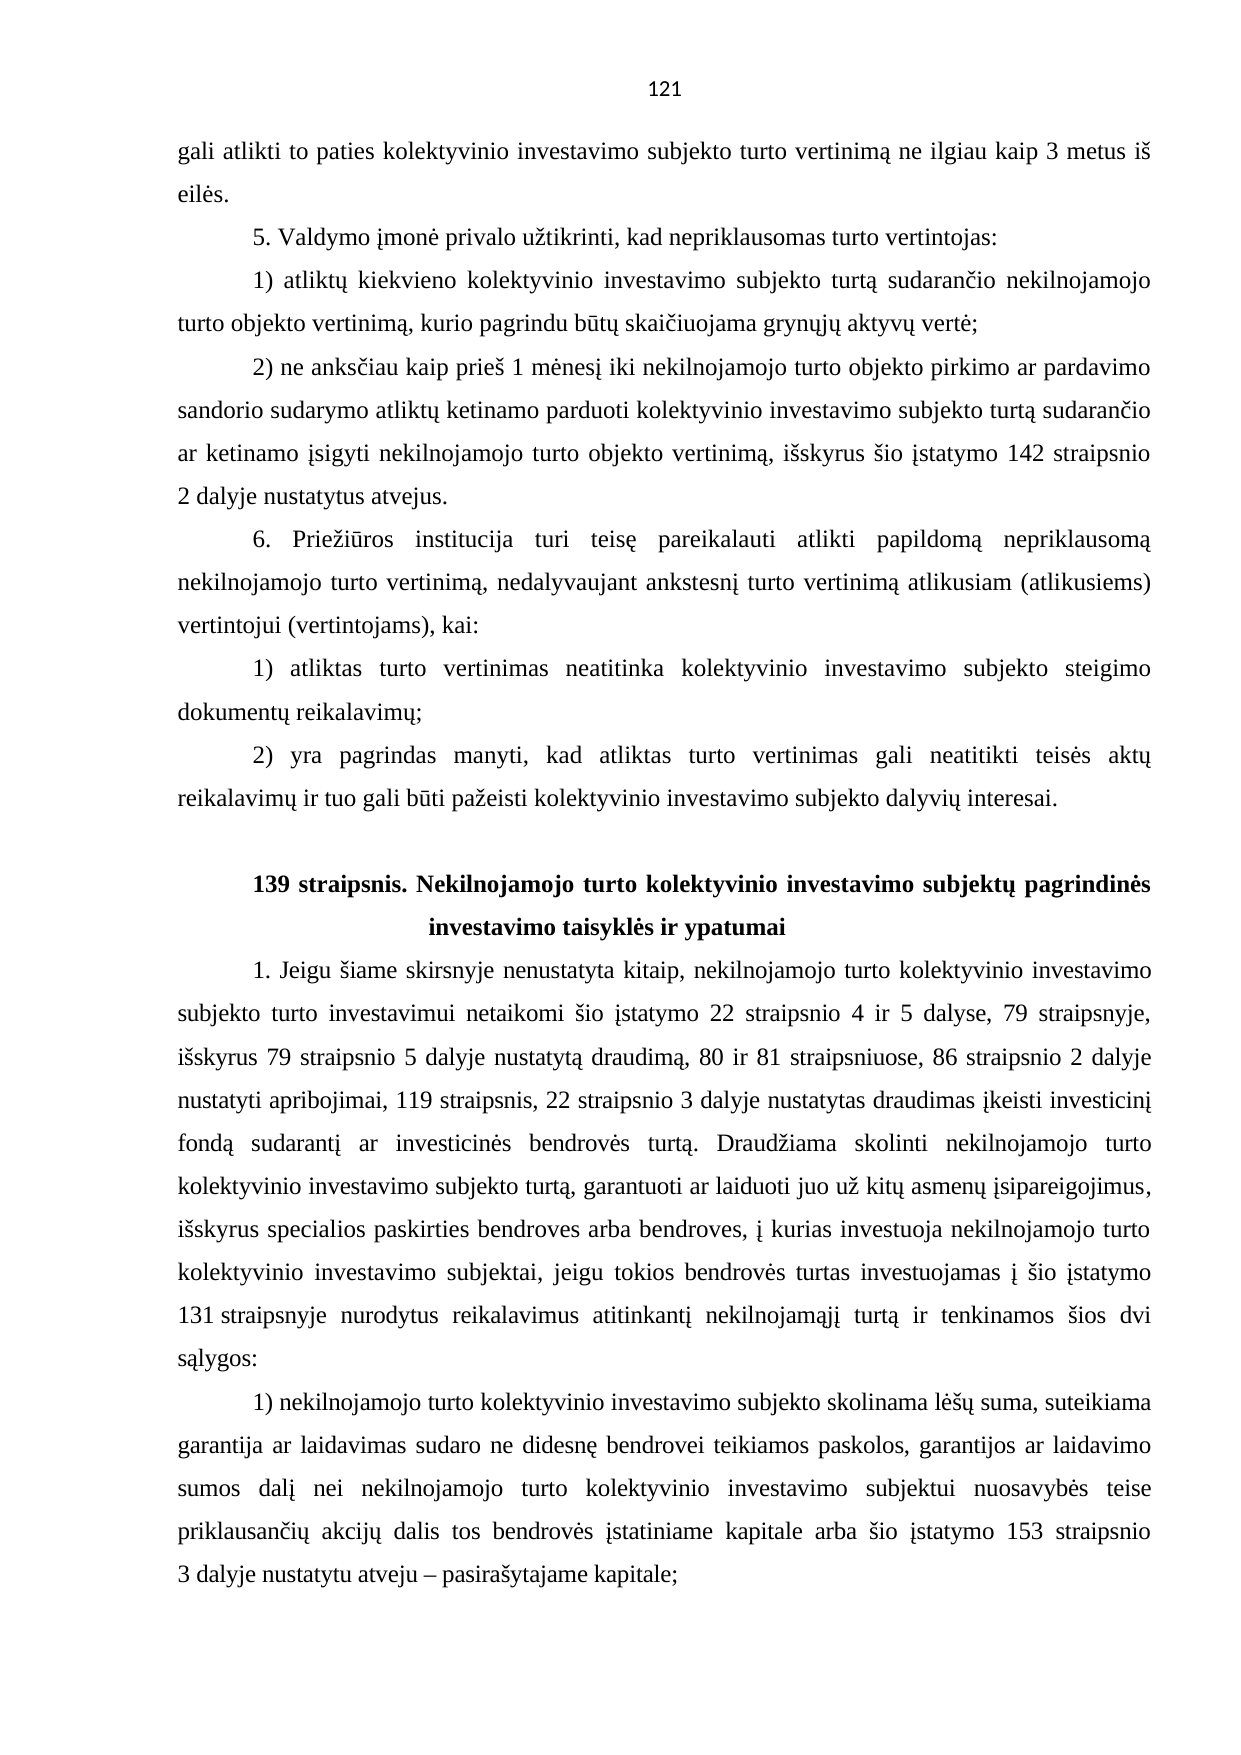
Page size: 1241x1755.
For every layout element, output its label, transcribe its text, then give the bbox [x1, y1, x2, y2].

text 5. Valdymo įmonė privalo užtikrinti, kad nepriklausomas turto vertintojas: [177, 222, 1152, 251]
text 139 straipsnis. Nekilnojamojo turto kolektyvinio investavimo subjektų pagrindinės investavimo taisyklės ir ypatumai [252, 869, 1152, 941]
text 2) yra pagrindas manyti, kad atliktas turto vertinimas gali neatitikti teisės aktų reikalavimų ir tuo gali būti pažeisti kolektyvinio investavimo subjekto dalyvių interesai. [177, 740, 1152, 812]
text 1) atliktų kiekvieno kolektyvinio investavimo subjekto turtą sudarančio nekilnojamojo turto objekto vertinimą, kurio pagrindu būtų skaičiuojama grynųjų aktyvų vertė; [177, 265, 1152, 337]
text gali atlikti to paties kolektyvinio investavimo subjekto turto vertinimą ne ilgiau kaip 3 metus iš eilės. [177, 136, 1152, 208]
text 6. Priežiūros institucija turi teisę pareikalauti atlikti papildomą nepriklausomą nekilnojamojo turto vertinimą, nedalyvaujant ankstesnį turto vertinimą atlikusiam (atlikusiems) vertintojui (vertintojams), kai: [177, 524, 1152, 639]
text 2) ne anksčiau kaip prieš 1 mėnesį iki nekilnojamojo turto objekto pirkimo ar pardavimo sandorio sudarymo atliktų ketinamo parduoti kolektyvinio investavimo subjekto turtą sudarančio ar ketinamo įsigyti nekilnojamojo turto objekto vertinimą, išskyrus šio įstatymo 142 straipsnio 2 dalyje nustatytus atvejus. [177, 352, 1152, 510]
text 1) nekilnojamojo turto kolektyvinio investavimo subjekto skolinama lėšų suma, suteikiama garantija ar laidavimas sudaro ne didesnę bendrovei teikiamos paskolos, garantijos ar laidavimo sumos dalį nei nekilnojamojo turto kolektyvinio investavimo subjektui nuosavybės teise priklausančių akcijų dalis tos bendrovės įstatiniame kapitale arba šio įstatymo 153 straipsnio 3 dalyje nustatytu atveju – pasirašytajame kapitale; [177, 1387, 1152, 1588]
text 1. Jeigu šiame skirsnyje nenustatyta kitaip, nekilnojamojo turto kolektyvinio investavimo subjekto turto investavimui netaikomi šio įstatymo 22 straipsnio 4 ir 5 dalyse, 79 straipsnyje, išskyrus 79 straipsnio 5 dalyje nustatytą draudimą, 80 ir 81 straipsniuose, 86 straipsnio 2 dalyje nustatyti apribojimai, 119 straipsnis, 22 straipsnio 3 dalyje nustatytas draudimas įkeisti investicinį fondą sudarantį ar investicinės bendrovės turtą. Draudžiama skolinti nekilnojamojo turto kolektyvinio investavimo subjekto turtą, garantuoti ar laiduoti juo už kitų asmenų įsipareigojimus, išskyrus specialios paskirties bendroves arba bendroves, į kurias investuoja nekilnojamojo turto kolektyvinio investavimo subjektai, jeigu tokios bendrovės turtas investuojamas į šio įstatymo 131 straipsnyje nurodytus reikalavimus atitinkantį nekilnojamąjį turtą ir tenkinamos šios dvi sąlygos: [177, 955, 1152, 1372]
text 1) atliktas turto vertinimas neatitinka kolektyvinio investavimo subjekto steigimo dokumentų reikalavimų; [177, 653, 1152, 725]
